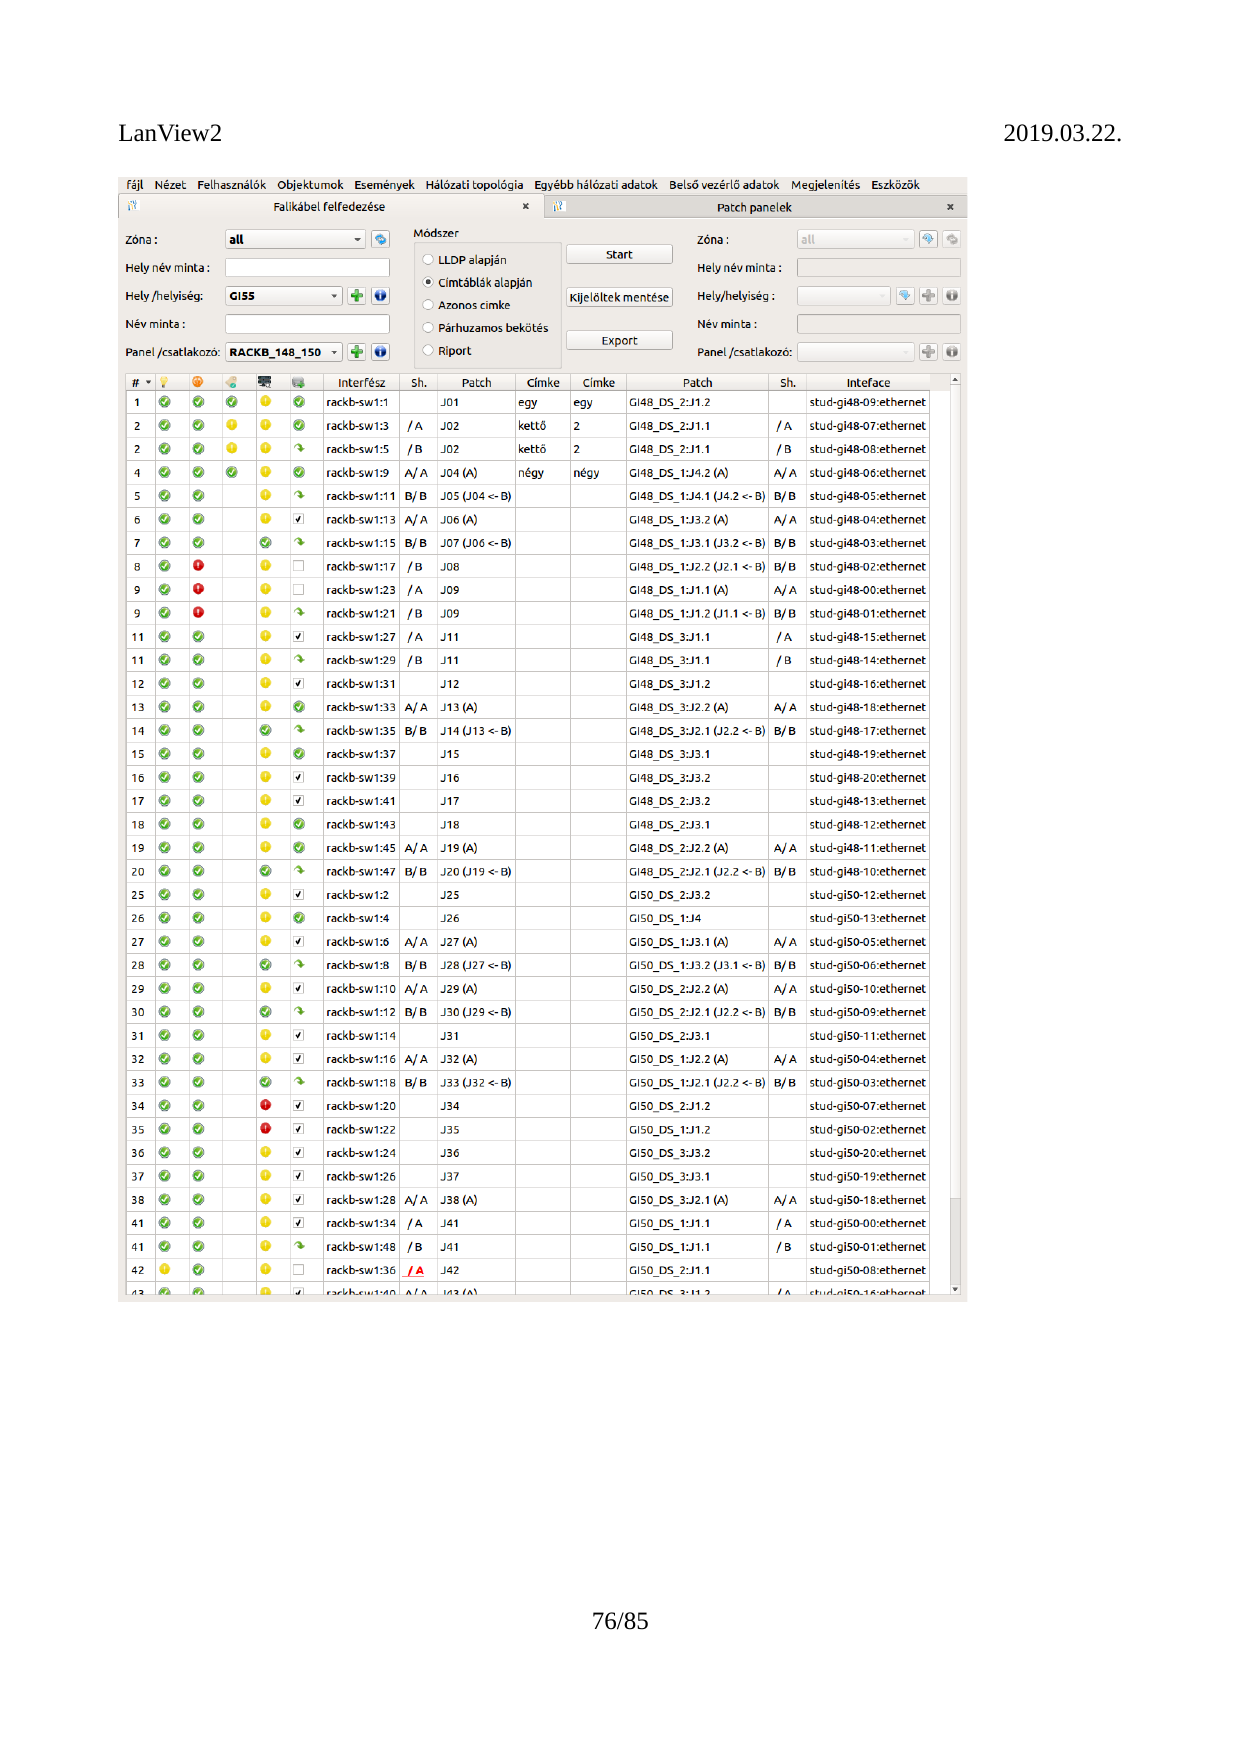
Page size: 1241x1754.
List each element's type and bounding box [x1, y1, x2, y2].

picture [118, 177, 968, 1302]
